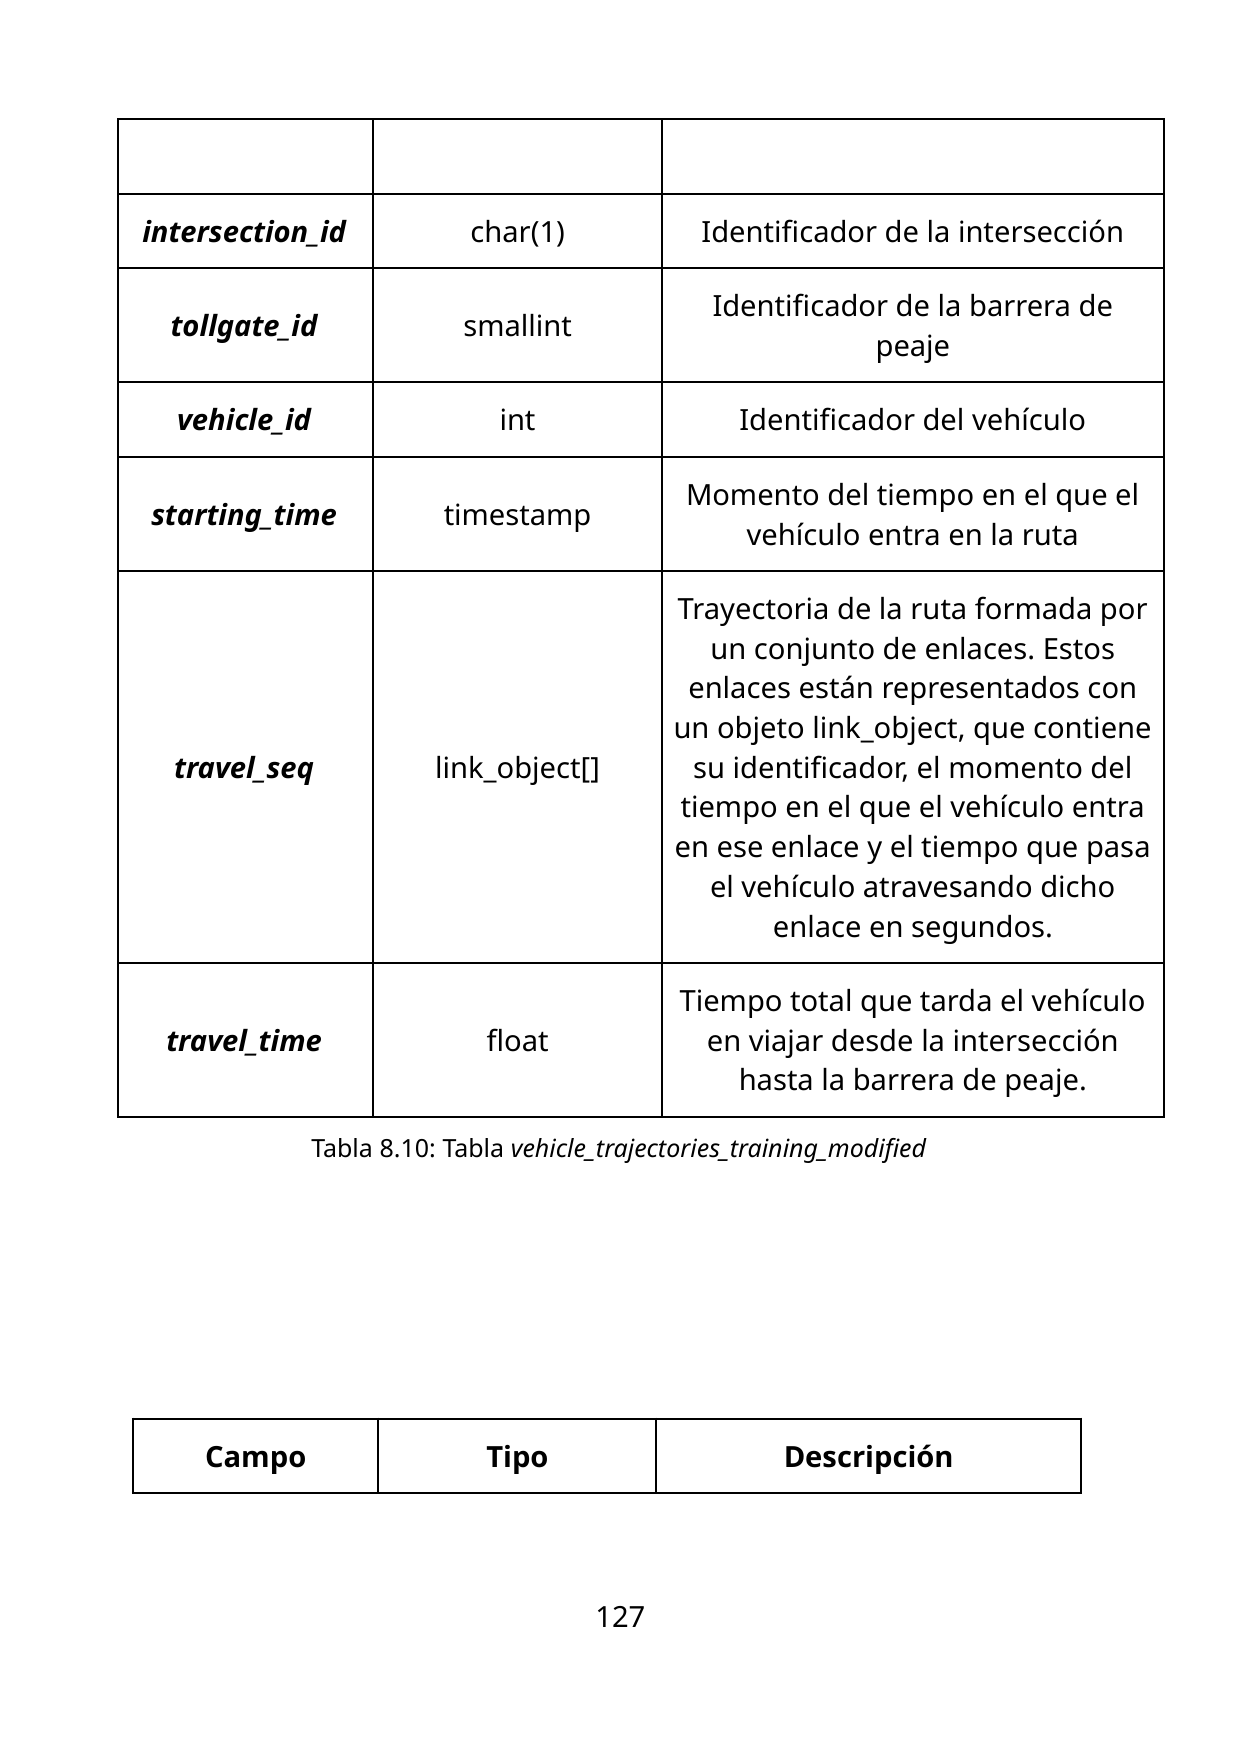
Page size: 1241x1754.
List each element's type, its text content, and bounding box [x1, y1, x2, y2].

table_cell Identificador de la barrera de peaje [663, 269, 1163, 381]
table_header Descripción [657, 1420, 1080, 1492]
table_header [119, 120, 372, 193]
table_header [663, 120, 1163, 193]
table_cell vehicle_id [119, 383, 372, 456]
table_cell char(1) [374, 195, 661, 267]
table_cell Momento del tiempo en el que el vehículo entra en la ruta [663, 458, 1163, 570]
table_header Tipo [379, 1420, 655, 1492]
table_cell link_object[] [374, 572, 661, 962]
table_cell intersection_id [119, 195, 372, 267]
table_cell smallint [374, 269, 661, 381]
table_cell Identificador de la intersección [663, 195, 1163, 267]
table_cell travel_time [119, 964, 372, 1116]
table_cell Tiempo total que tarda el vehículo en viajar desde la intersección hasta la barrera de peaje. [663, 964, 1163, 1116]
table_cell float [374, 964, 661, 1116]
table_cell starting_time [119, 458, 372, 570]
table_cell Trayectoria de la ruta formada por un conjunto de enlaces. Estos enlaces están representados con un objeto link_object, que contiene su identificador, el momento del tiempo en el que el vehículo entra en ese enlace y el tiempo que pasa el vehículo atravesando dicho enlace en segundos. [663, 572, 1163, 962]
table_header Campo [134, 1420, 377, 1492]
table_header [374, 120, 661, 193]
table_cell Identificador del vehículo [663, 383, 1163, 456]
table_cell travel_seq [119, 572, 372, 962]
text Tabla 8.10: Tabla vehicle_trajectories_training_modified [118, 1130, 1122, 1164]
table_cell tollgate_id [119, 269, 372, 381]
table_cell int [374, 383, 661, 456]
table_cell timestamp [374, 458, 661, 570]
